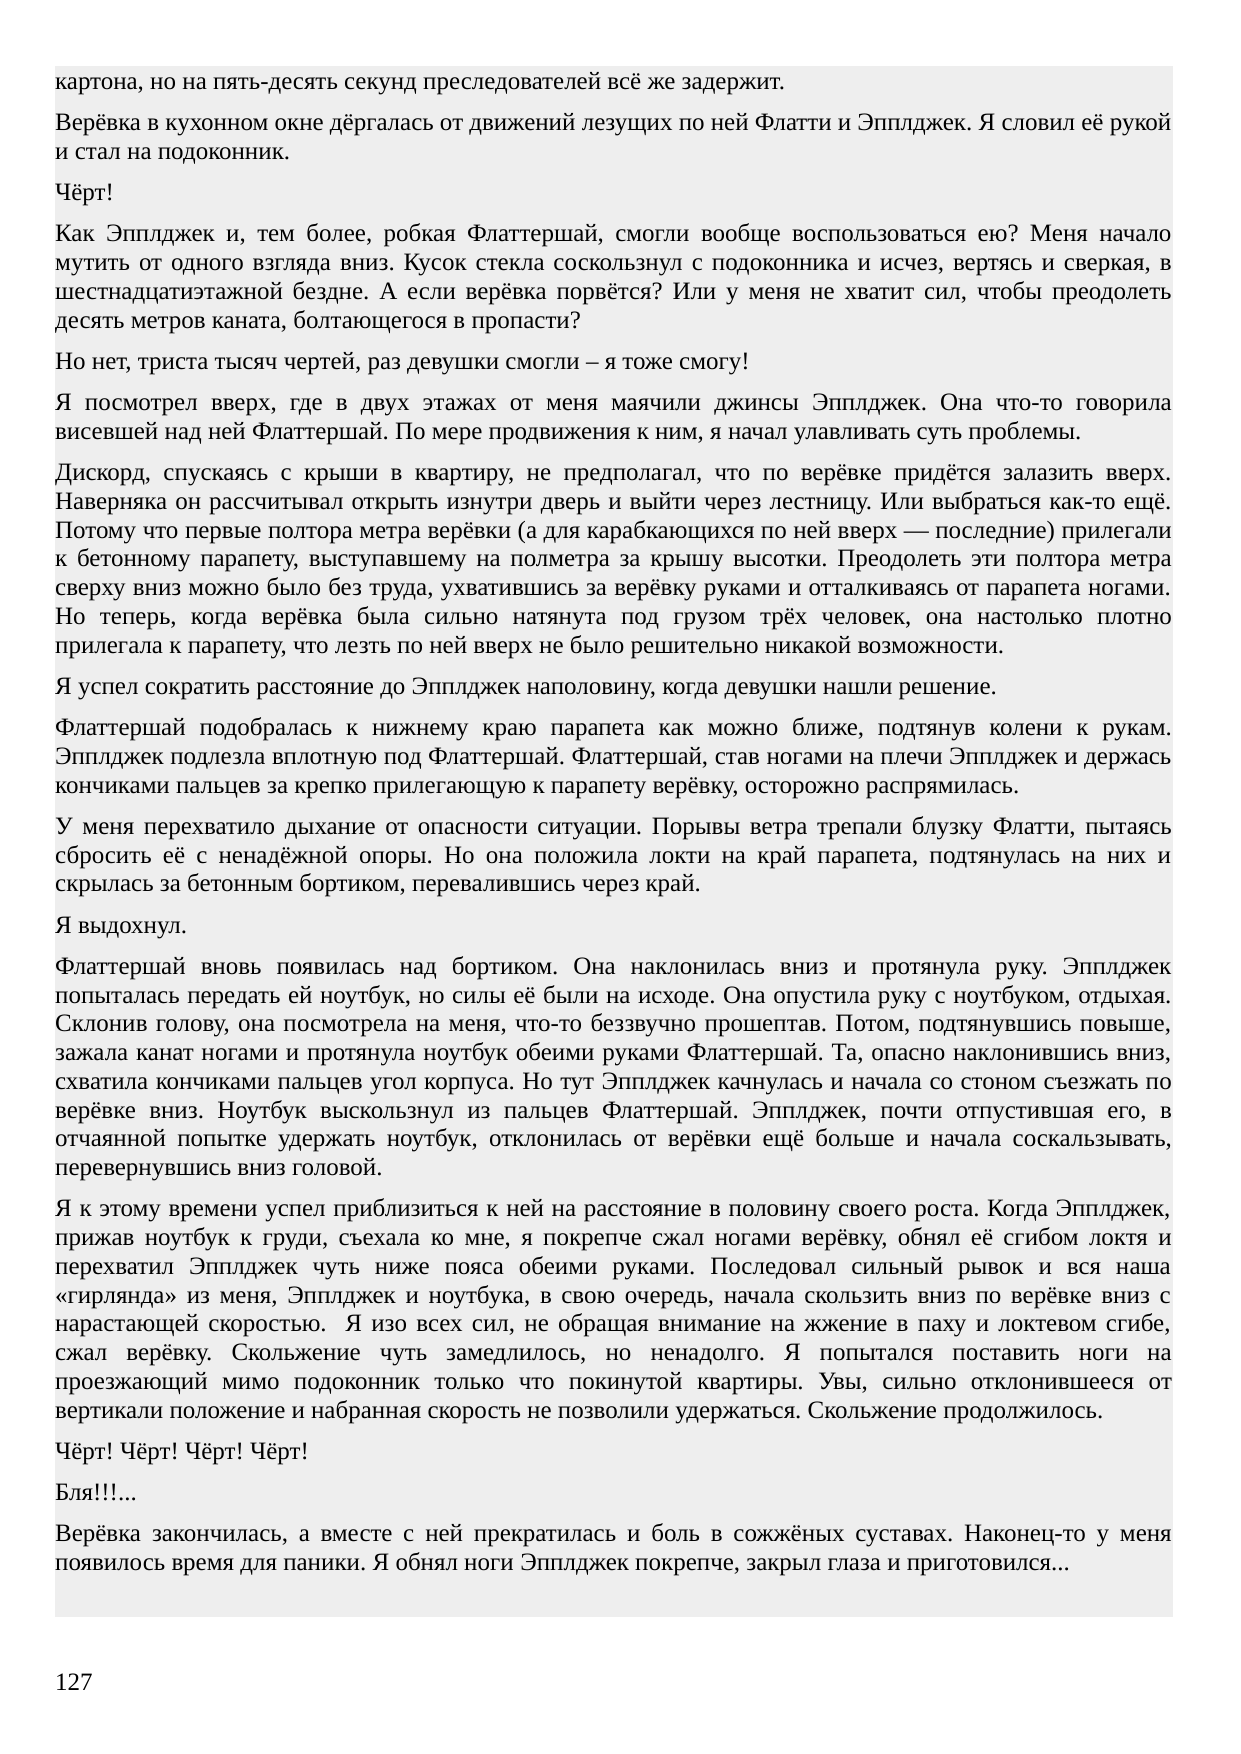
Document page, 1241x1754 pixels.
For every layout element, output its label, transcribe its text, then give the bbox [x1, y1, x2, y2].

text Чёрт! Чёрт! Чёрт! Чёрт! [55, 1436, 1173, 1465]
text Как Эпплджек и, тем более, робкая Флаттершай, смогли вообще воспользоваться ею? Меня начало мутить от одного взгляда вниз. Кусок стекла соскользнул с подоконника и исчез, вертясь и сверкая, в шестнадцатиэтажной бездне. А если верёвка порвётся? Или у меня не хватит сил, чтобы преодолеть десять метров каната, болтающегося в пропасти? [55, 218, 1173, 333]
text Флаттершай подобралась к нижнему краю парапета как можно ближе, подтянув колени к рукам. Эпплджек подлезла вплотную под Флаттершай. Флаттершай, став ногами на плечи Эпплджек и держась кончиками пальцев за крепко прилегающую к парапету верёвку, осторожно распрямилась. [55, 712, 1173, 798]
text Я успел сократить расстояние до Эпплджек наполовину, когда девушки нашли решение. [55, 671, 1173, 700]
text Я посмотрел вверх, где в двух этажах от меня маячили джинсы Эпплджек. Она что-то говорила висевшей над ней Флаттершай. По мере продвижения к ним, я начал улавливать суть проблемы. [55, 387, 1173, 445]
text Я выдохнул. [55, 910, 1173, 938]
text Верёвка в кухонном окне дёргалась от движений лезущих по ней Флатти и Эпплджек. Я словил её рукой и стал на подоконник. [55, 107, 1173, 165]
text Бля!!!... [55, 1477, 1173, 1506]
text Верёвка закончилась, а вместе с ней прекратилась и боль в сожжёных суставах. Наконец-то у меня появилось время для паники. Я обнял ноги Эпплджек покрепче, закрыл глаза и приготовился... [55, 1518, 1173, 1576]
text картона, но на пять-десять секунд преследователей всё же задержит. [55, 66, 1173, 95]
text Флаттершай вновь появилась над бортиком. Она наклонилась вниз и протянула руку. Эпплджек попыталась передать ей ноутбук, но силы её были на исходе. Она опустила руку с ноутбуком, отдыхая. Склонив голову, она посмотрела на меня, что-то беззвучно прошептав. Потом, подтянувшись повыше, зажала канат ногами и протянула ноутбук обеими руками Флаттершай. Та, опасно наклонившись вниз, схватила кончиками пальцев угол корпуса. Но тут Эпплджек качнулась и начала со стоном съезжать по верёвке вниз. Ноутбук выскользнул из пальцев Флаттершай. Эпплджек, почти отпустившая его, в отчаянной попытке удержать ноутбук, отклонилась от верёвки ещё больше и начала соскальзывать, перевернувшись вниз головой. [55, 951, 1173, 1181]
text Я к этому времени успел приблизиться к ней на расстояние в половину своего роста. Когда Эпплджек, прижав ноутбук к груди, съехала ко мне, я покрепче сжал ногами верёвку, обнял её сгибом локтя и перехватил Эпплджек чуть ниже пояса обеими руками. Последовал сильный рывок и вся наша «гирлянда» из меня, Эпплджек и ноутбука, в свою очередь, начала скользить вниз по верёвке вниз с нарастающей скоростью. Я изо всех сил, не обращая внимание на жжение в паху и локтевом сгибе, сжал верёвку. Скольжение чуть замедлилось, но ненадолго. Я попытался поставить ноги на проезжающий мимо подоконник только что покинутой квартиры. Увы, сильно отклонившееся от вертикали положение и набранная скорость не позволили удержаться. Скольжение продолжилось. [55, 1193, 1173, 1423]
text Но нет, триста тысяч чертей, раз девушки смогли – я тоже смогу! [55, 346, 1173, 375]
text Чёрт! [55, 177, 1173, 206]
text Дискорд, спускаясь с крыши в квартиру, не предполагал, что по верёвке придётся залазить вверх. Наверняка он рассчитывал открыть изнутри дверь и выйти через лестницу. Или выбраться как-то ещё. Потому что первые полтора метра верёвки (а для карабкающихся по ней вверх — последние) прилегали к бетонному парапету, выступавшему на полметра за крышу высотки. Преодолеть эти полтора метра сверху вниз можно было без труда, ухватившись за верёвку руками и отталкиваясь от парапета ногами. Но теперь, когда верёвка была сильно натянута под грузом трёх человек, она настолько плотно прилегала к парапету, что лезть по ней вверх не было решительно никакой возможности. [55, 457, 1173, 658]
text У меня перехватило дыхание от опасности ситуации. Порывы ветра трепали блузку Флатти, пытаясь сбросить её с ненадёжной опоры. Но она положила локти на край парапета, подтянулась на них и скрылась за бетонным бортиком, перевалившись через край. [55, 811, 1173, 897]
